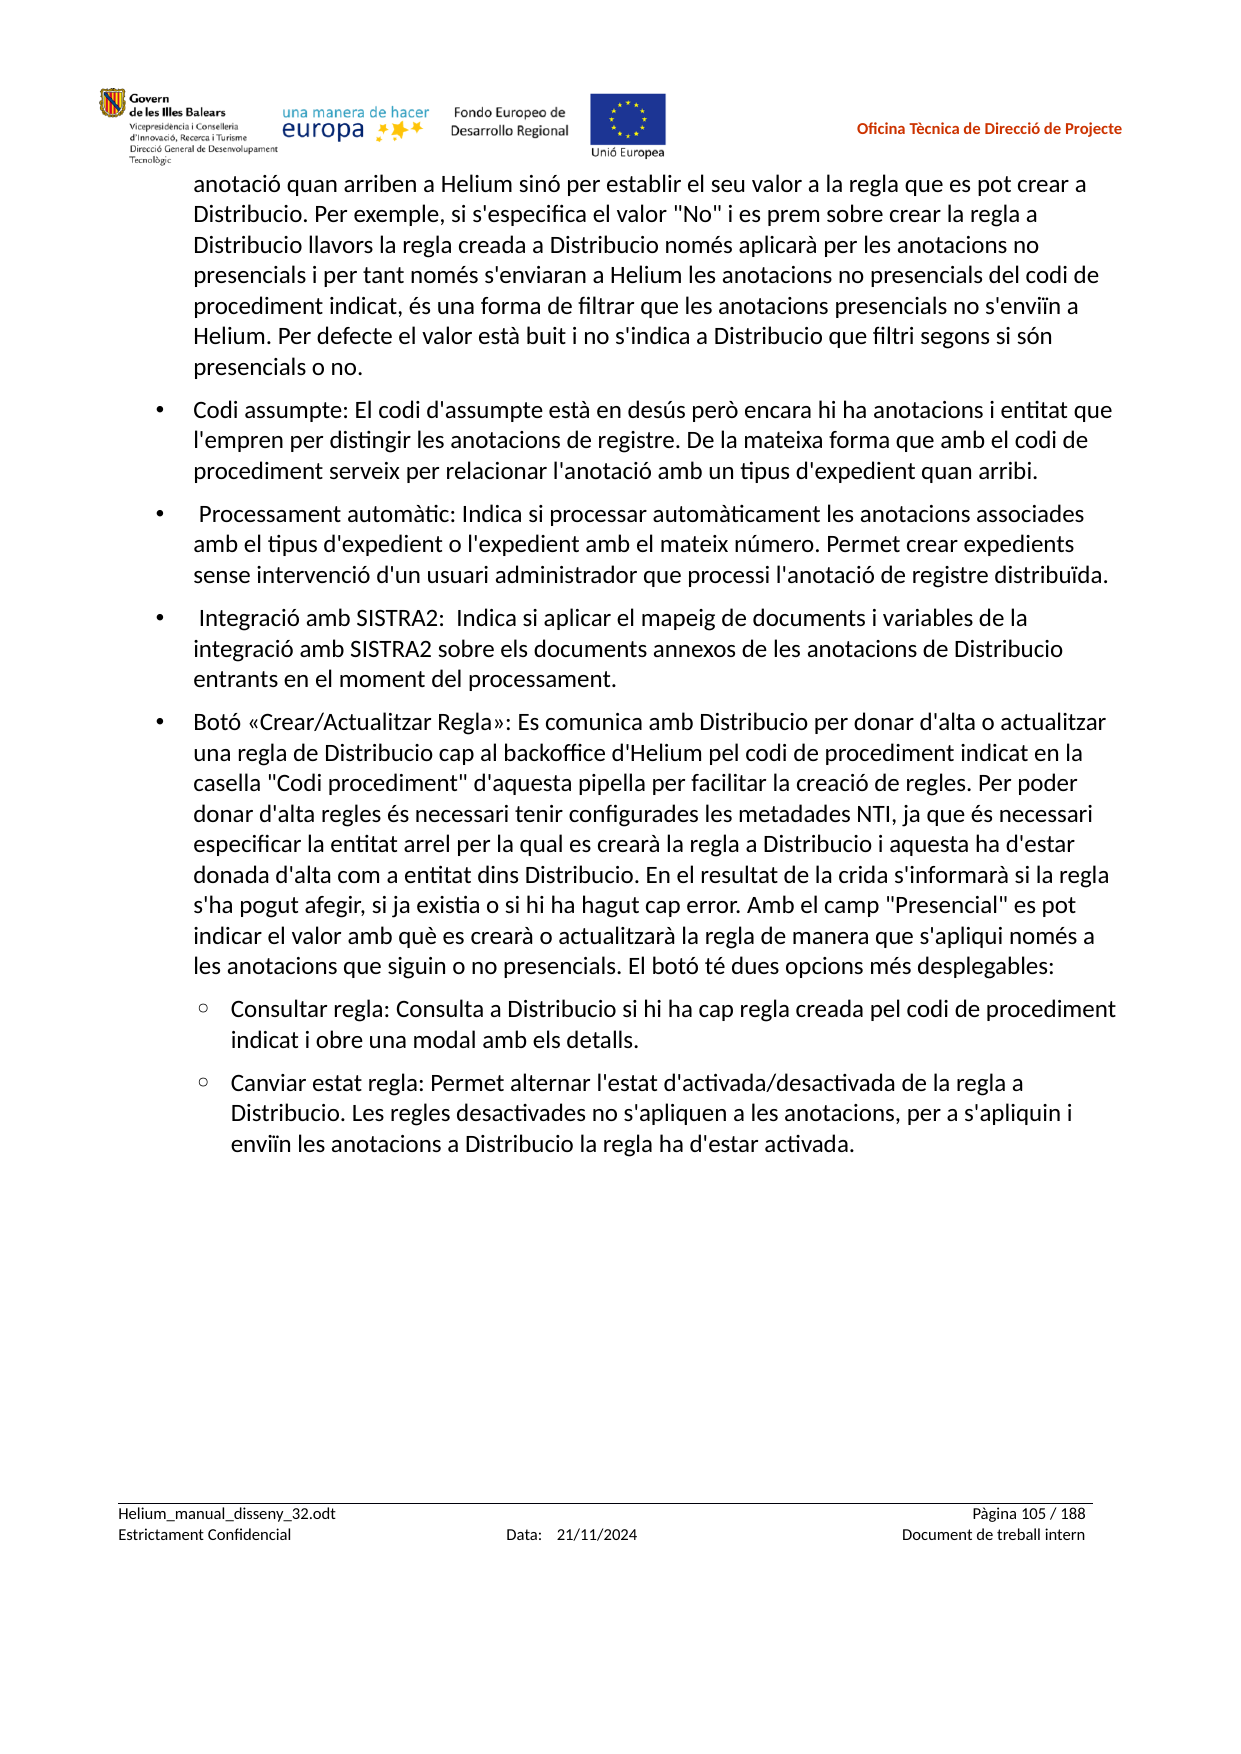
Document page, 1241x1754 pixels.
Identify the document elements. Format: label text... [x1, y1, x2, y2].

list Canviar estat regla: Permet alternar l'estat d'activada/desactivada de la regla a Distribucio. Les regles desactivades no s'apliquen a les anotacions, per a s'apliquin i enviïn les anotacions a Distribucio la regla ha d'estar activada. [193, 1067, 1122, 1158]
list Codi assumpte: El codi d'assumpte està en desús però encara hi ha anotacions i entitat que l'empren per distingir les anotacions de registre. De la mateixa forma que amb el codi de procediment serveix per relacionar l'anotació amb un tipus d'expedient quan arribi. [156, 394, 1122, 486]
list anotació quan arriben a Helium sinó per establir el seu valor a la regla que es pot crear a Distribucio. Per exemple, si s'especifica el valor "No" i es prem sobre crear la regla a Distribucio llavors la regla creada a Distribucio només aplicarà per les anotacions no presencials i per tant només s'enviaran a Helium les anotacions no presencials del codi de procediment indicat, és una forma de filtrar que les anotacions presencials no s'enviïn a Helium. Per defecte el valor està buit i no s'indica a Distribucio que filtri segons si són presencials o no. [156, 168, 1122, 382]
list Botó «Crear/Actualitzar Regla»: Es comunica amb Distribucio per donar d'alta o actualitzar una regla de Distribucio cap al backoffice d'Helium pel codi de procediment indicat en la casella "Codi procediment" d'aquesta pipella per facilitar la creació de regles. Per poder donar d'alta regles és necessari tenir configurades les metadades NTI, ja que és necessari especificar la entitat arrel per la qual es crearà la regla a Distribucio i aquesta ha d'estar donada d'alta com a entitat dins Distribucio. En el resultat de la crida s'informarà si la regla s'ha pogut afegir, si ja existia o si hi ha hagut cap error. Amb el camp "Presencial" es pot indicar el valor amb què es crearà o actualitzarà la regla de manera que s'apliqui només a les anotacions que siguin o no presencials. El botó té dues opcions més desplegables: [156, 706, 1122, 981]
list Integració amb SISTRA2: Indica si aplicar el mapeig de documents i variables de la integració amb SISTRA2 sobre els documents annexos de les anotacions de Distribucio entrants en el moment del processament. [156, 602, 1122, 694]
list Consultar regla: Consulta a Distribucio si hi ha cap regla creada pel codi de procediment indicat i obre una modal amb els detalls. [193, 993, 1122, 1054]
list Processament automàtic: Indica si processar automàticament les anotacions associades amb el tipus d'expedient o l'expedient amb el mateix número. Permet crear expedients sense intervenció d'un usuari administrador que processi l'anotació de registre distribuïda. [156, 498, 1122, 590]
picture [99, 87, 668, 166]
